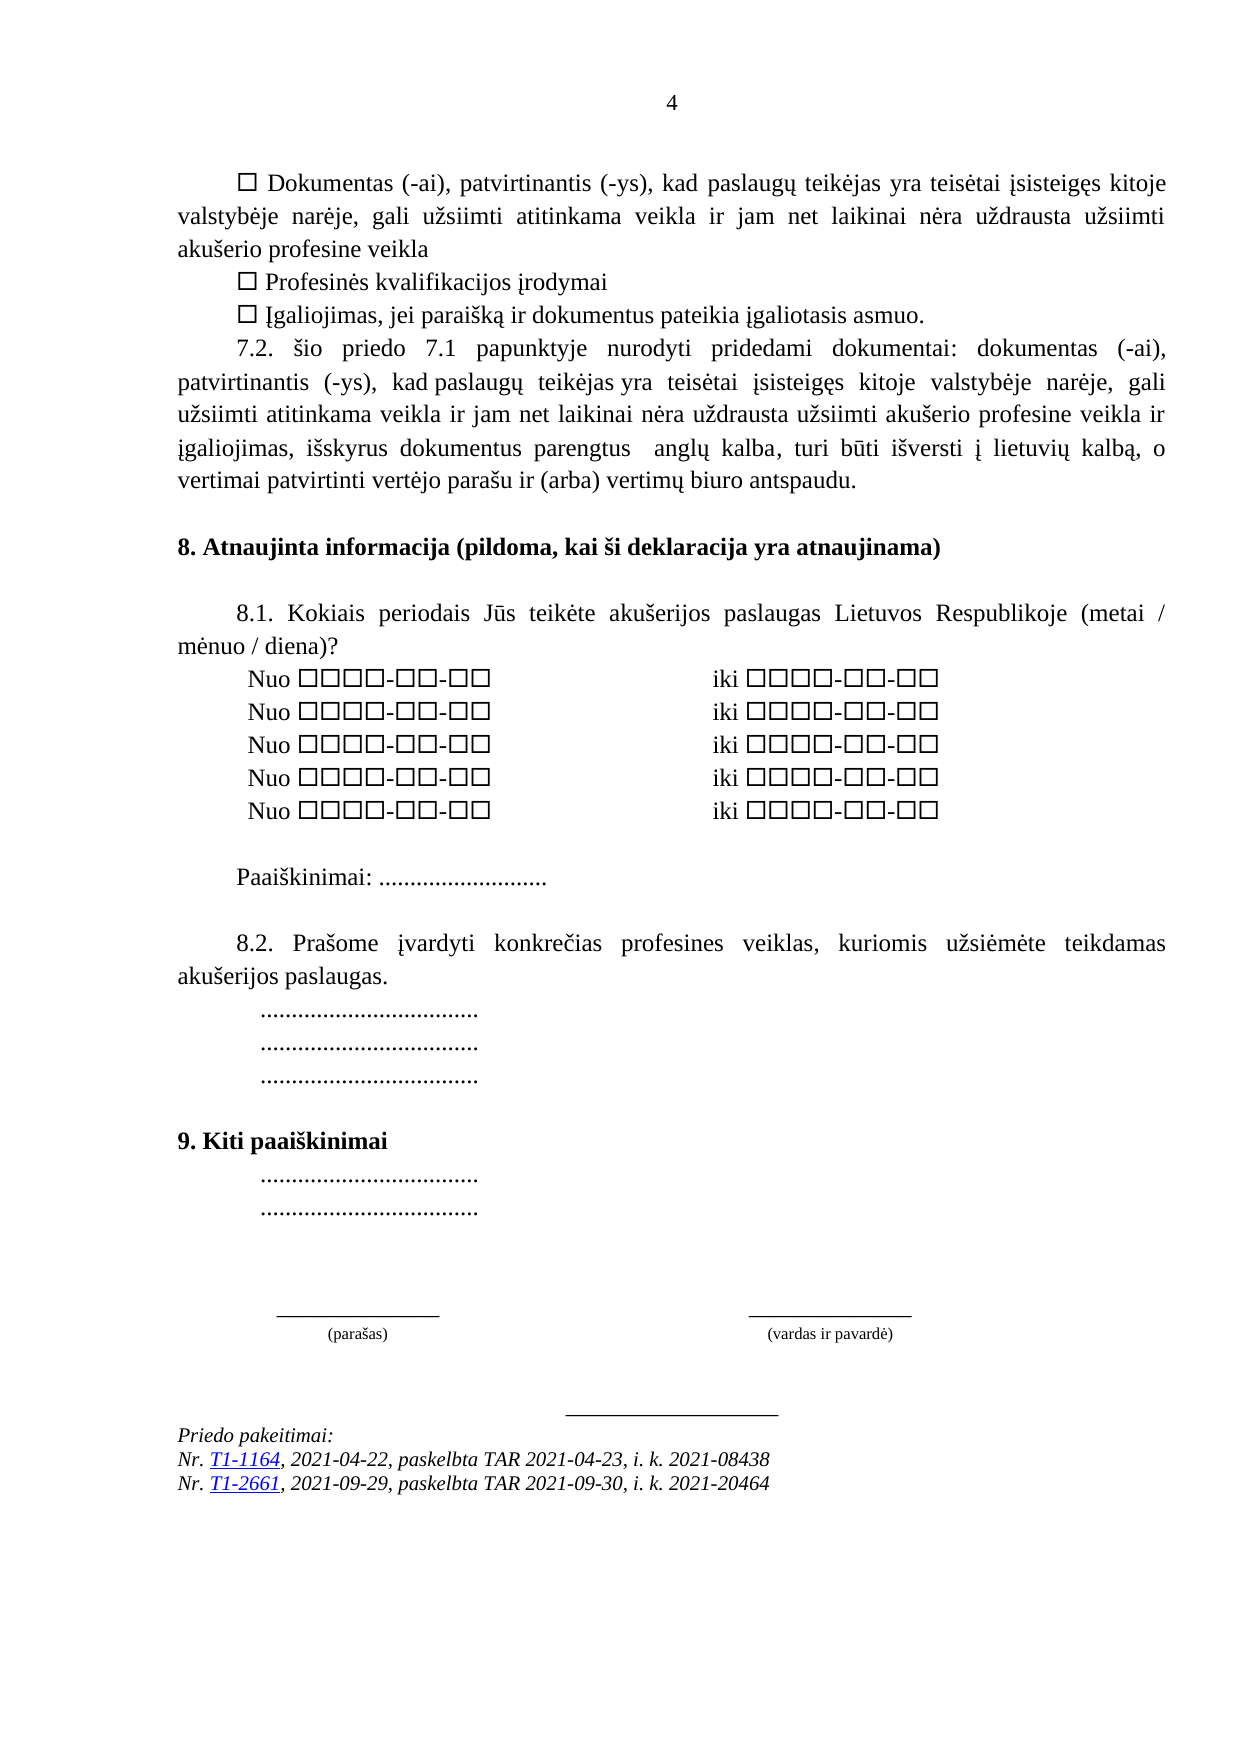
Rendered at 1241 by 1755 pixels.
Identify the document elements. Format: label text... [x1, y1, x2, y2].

text Nr. T1-1164, 2021-04-22, paskelbta TAR 2021-04-23, i. k. 2021-08438 [177, 1447, 1167, 1471]
table_cell iki -- [701, 697, 1122, 730]
text ................................... [223, 1192, 1167, 1221]
text Nr. T1-2661, 2021-09-29, paskelbta TAR 2021-09-30, i. k. 2021-20464 [177, 1471, 1167, 1495]
text  Profesinės kvalifikacijos įrodymai [177, 267, 1167, 296]
text 9. Kiti paaiškinimai [177, 1126, 1167, 1155]
table_cell iki -- [701, 730, 1122, 763]
text ................................... [223, 1027, 1167, 1056]
table_header _____________ (parašas) [177, 1291, 538, 1357]
text ................................... [223, 1060, 1167, 1089]
table_header iki -- [701, 664, 1122, 697]
table_cell Nuo -- [177, 730, 701, 763]
text ................................... [223, 1159, 1167, 1188]
table_cell iki -- [701, 796, 1122, 829]
table_header Nuo -- [177, 664, 701, 697]
text _________________ [177, 1390, 1167, 1419]
text Paaiškinimai: ........................... [236, 862, 1167, 891]
table_cell iki -- [701, 763, 1122, 796]
text  Dokumentas (-ai), patvirtinantis (-ys), kad paslaugų teikėjas yra teisėtai įsisteigęs kitoje valstybėje narėje, gali užsiimti atitinkama veikla ir jam net laikinai nėra uždrausta užsiimti akušerio profesine veikla [177, 168, 1167, 263]
table_cell Nuo -- [177, 763, 701, 796]
text  Įgaliojimas, jei paraišką ir dokumentus pateikia įgaliotasis asmuo. [177, 301, 1167, 329]
text 8. Atnaujinta informacija (pildoma, kai ši deklaracija yra atnaujinama) [177, 532, 1167, 560]
text 8.1. Kokiais periodais Jūs teikėte akušerijos paslaugas Lietuvos Respublikoje (metai / mėnuo / diena)? [177, 598, 1167, 659]
table_cell Nuo -- [177, 697, 701, 730]
text ................................... [223, 994, 1167, 1023]
text 7.2. šio priedo 7.1 papunktyje nurodyti pridedami dokumentai: dokumentas (-ai), patvirtinantis (-ys), kad paslaugų teikėjas yra teisėtai įsisteigęs kitoje valstybėje narėje, gali užsiimti atitinkama veikla ir jam net laikinai nėra uždrausta užsiimti akušerio profesine veikla ir įgaliojimas, išskyrus dokumentus parengtus anglų kalba, turi būti išversti į lietuvių kalbą, o vertimai patvirtinti vertėjo parašu ir (arba) vertimų biuro antspaudu. [177, 333, 1167, 494]
table_cell Nuo -- [177, 796, 701, 829]
text 8.2. Prašome įvardyti konkrečias profesines veiklas, kuriomis užsiėmėte teikdamas akušerijos paslaugas. [177, 928, 1167, 990]
table_header _____________ (vardas ir pavardė) [539, 1291, 1122, 1357]
text Priedo pakeitimai: [177, 1423, 1167, 1447]
